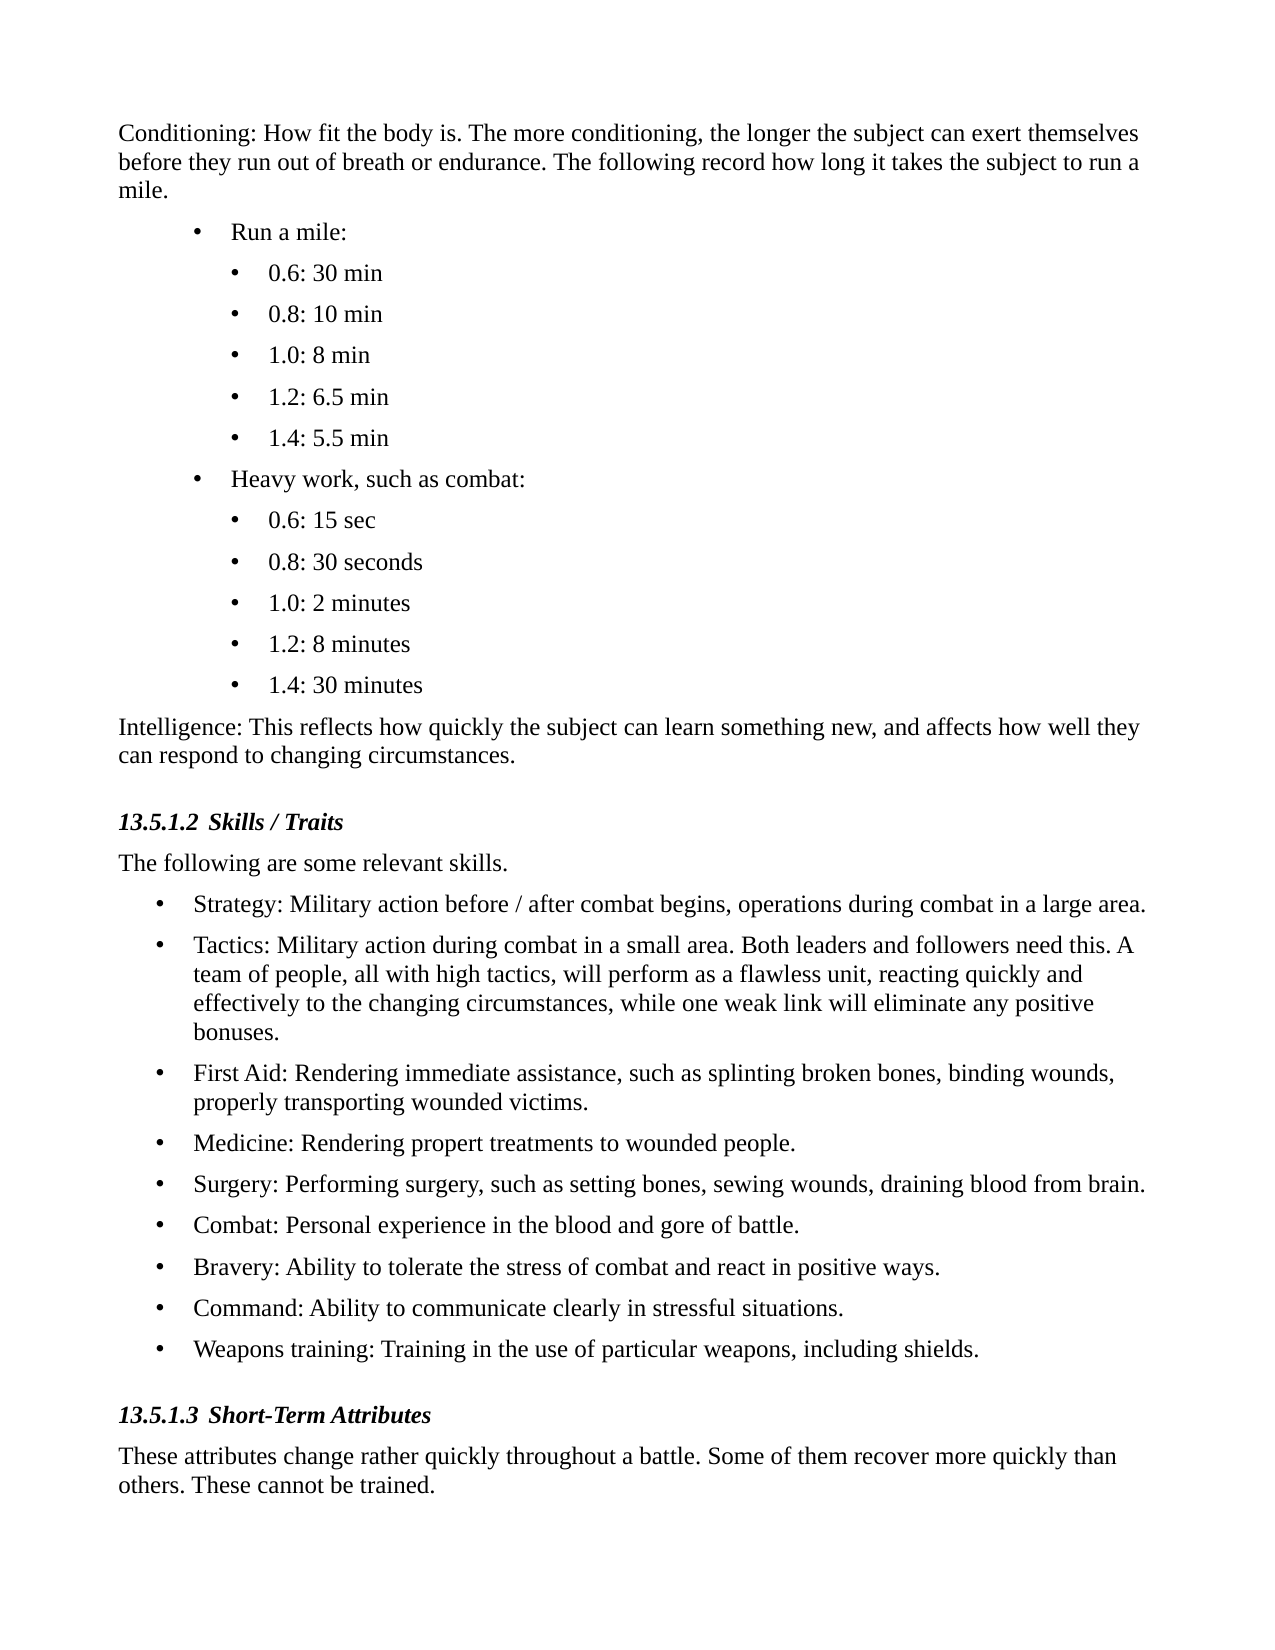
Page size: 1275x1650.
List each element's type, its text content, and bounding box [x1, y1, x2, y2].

list 1.2: 8 minutes [231, 629, 1157, 658]
list Bravery: Ability to tolerate the stress of combat and react in positive ways. [156, 1252, 1157, 1280]
list Command: Ability to communicate clearly in stressful situations. [156, 1293, 1157, 1322]
text The following are some relevant skills. [118, 848, 1157, 877]
subtitle Short-Term Attributes [118, 1400, 1157, 1429]
list Medicine: Rendering propert treatments to wounded people. [156, 1128, 1157, 1157]
subtitle Skills / Traits [118, 807, 1157, 835]
list 1.0: 8 min [231, 341, 1157, 369]
list 1.4: 30 minutes [231, 671, 1157, 699]
list 1.4: 5.5 min [231, 423, 1157, 452]
list First Aid: Rendering immediate assistance, such as splinting broken bones, binding wounds, properly transporting wounded victims. [156, 1058, 1157, 1115]
list Strategy: Military action before / after combat begins, operations during combat in a large area. [156, 889, 1157, 918]
list Weapons training: Training in the use of particular weapons, including shields. [156, 1334, 1157, 1363]
list Heavy work, such as combat: [193, 464, 1157, 493]
list Surgery: Performing surgery, such as setting bones, sewing wounds, draining blood from brain. [156, 1169, 1157, 1198]
list Tactics: Military action during combat in a small area. Both leaders and followers need this. A team of people, all with high tactics, will perform as a flawless unit, reacting quickly and effectively to the changing circumstances, while one weak link will eliminate any positive bonuses. [156, 930, 1157, 1045]
text Intelligence: This reflects how quickly the subject can learn something new, and affects how well they can respond to changing circumstances. [118, 712, 1157, 769]
list Combat: Personal experience in the blood and gore of battle. [156, 1210, 1157, 1239]
list 0.8: 30 seconds [231, 547, 1157, 576]
list 1.2: 6.5 min [231, 382, 1157, 411]
text These attributes change rather quickly throughout a battle. Some of them recover more quickly than others. These cannot be trained. [118, 1441, 1157, 1499]
list 0.6: 15 sec [231, 506, 1157, 534]
list 1.0: 2 minutes [231, 588, 1157, 617]
list 0.8: 10 min [231, 299, 1157, 328]
list Run a mile: [193, 217, 1157, 246]
text Conditioning: How fit the body is. The more conditioning, the longer the subject can exert themselves before they run out of breath or endurance. The following record how long it takes the subject to run a mile. [118, 118, 1157, 204]
list 0.6: 30 min [231, 258, 1157, 287]
